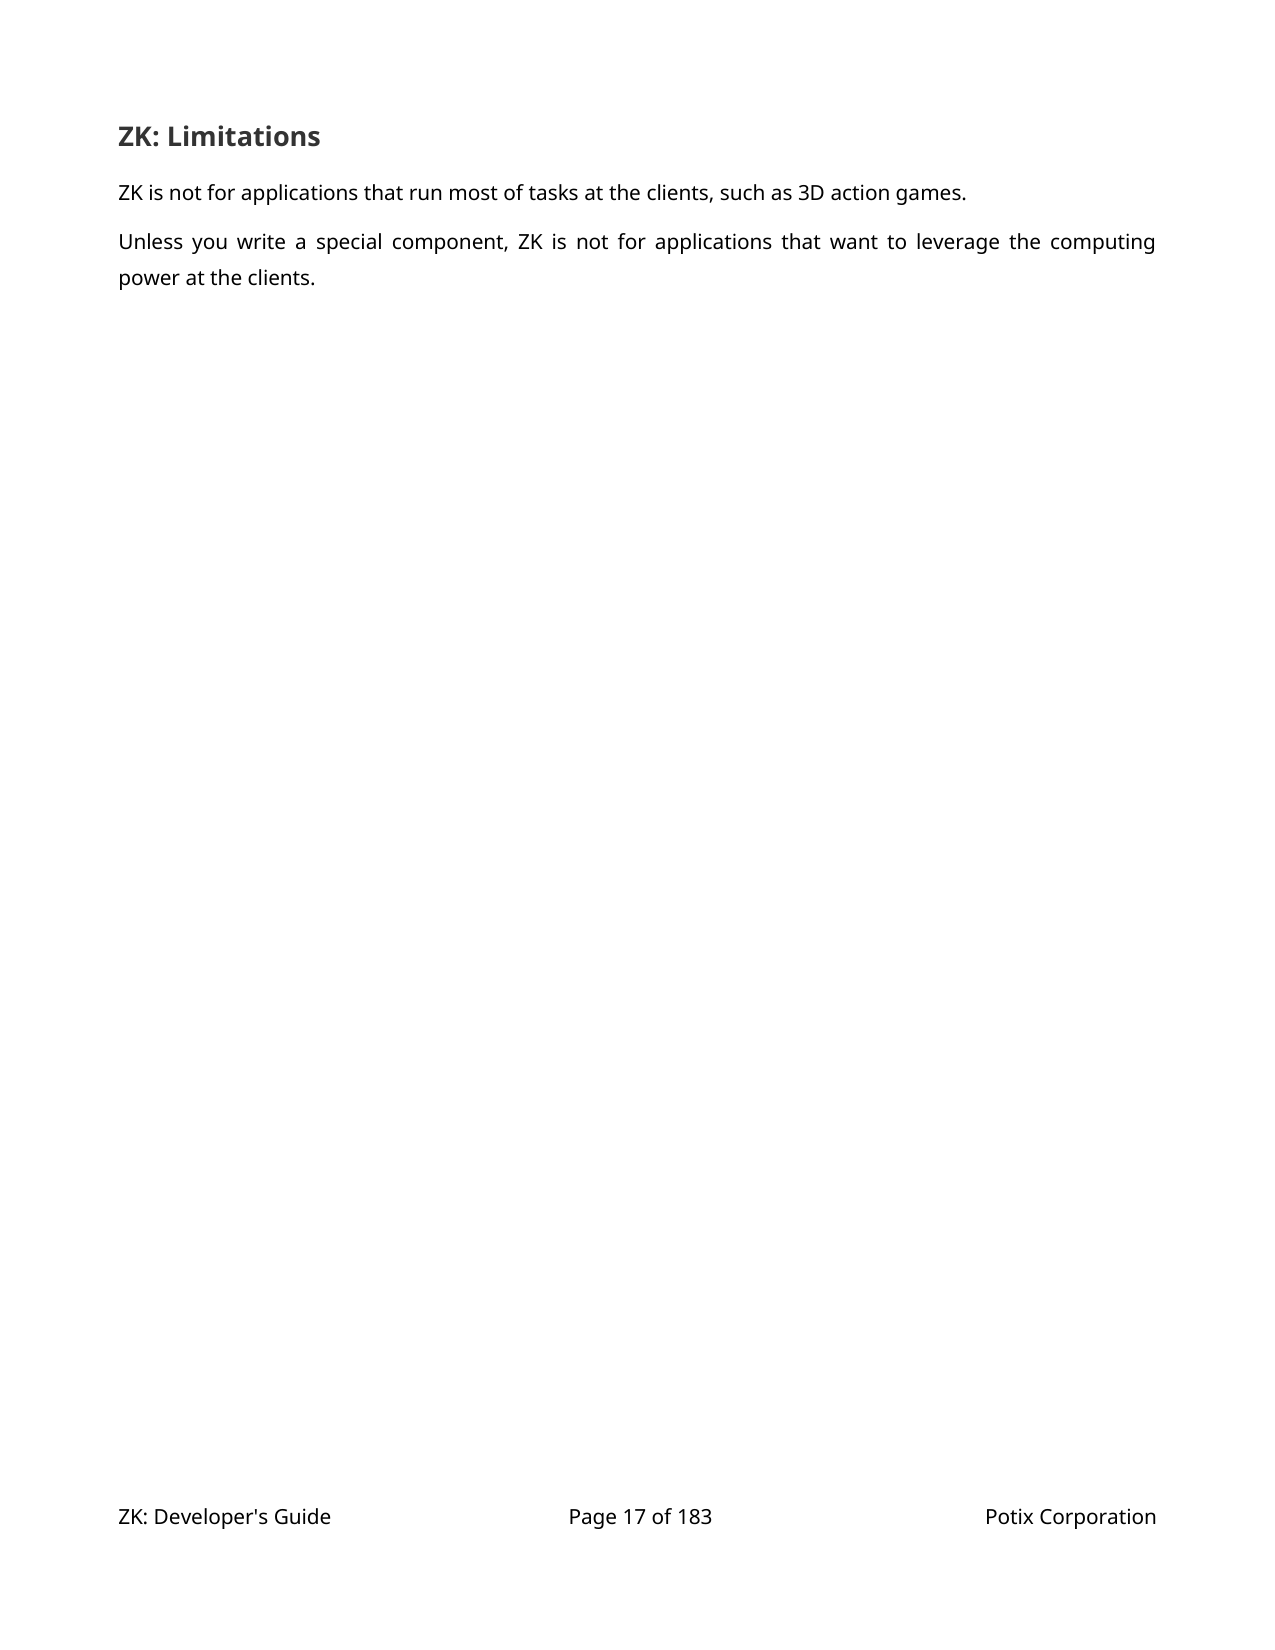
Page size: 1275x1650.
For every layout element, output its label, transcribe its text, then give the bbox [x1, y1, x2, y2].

text Unless you write a special component, ZK is not for applications that want to leverage the computing power at the clients. [118, 227, 1157, 291]
subtitle ZK: Limitations [118, 118, 1157, 155]
text ZK is not for applications that run most of tasks at the clients, such as 3D action games. [118, 178, 1157, 207]
